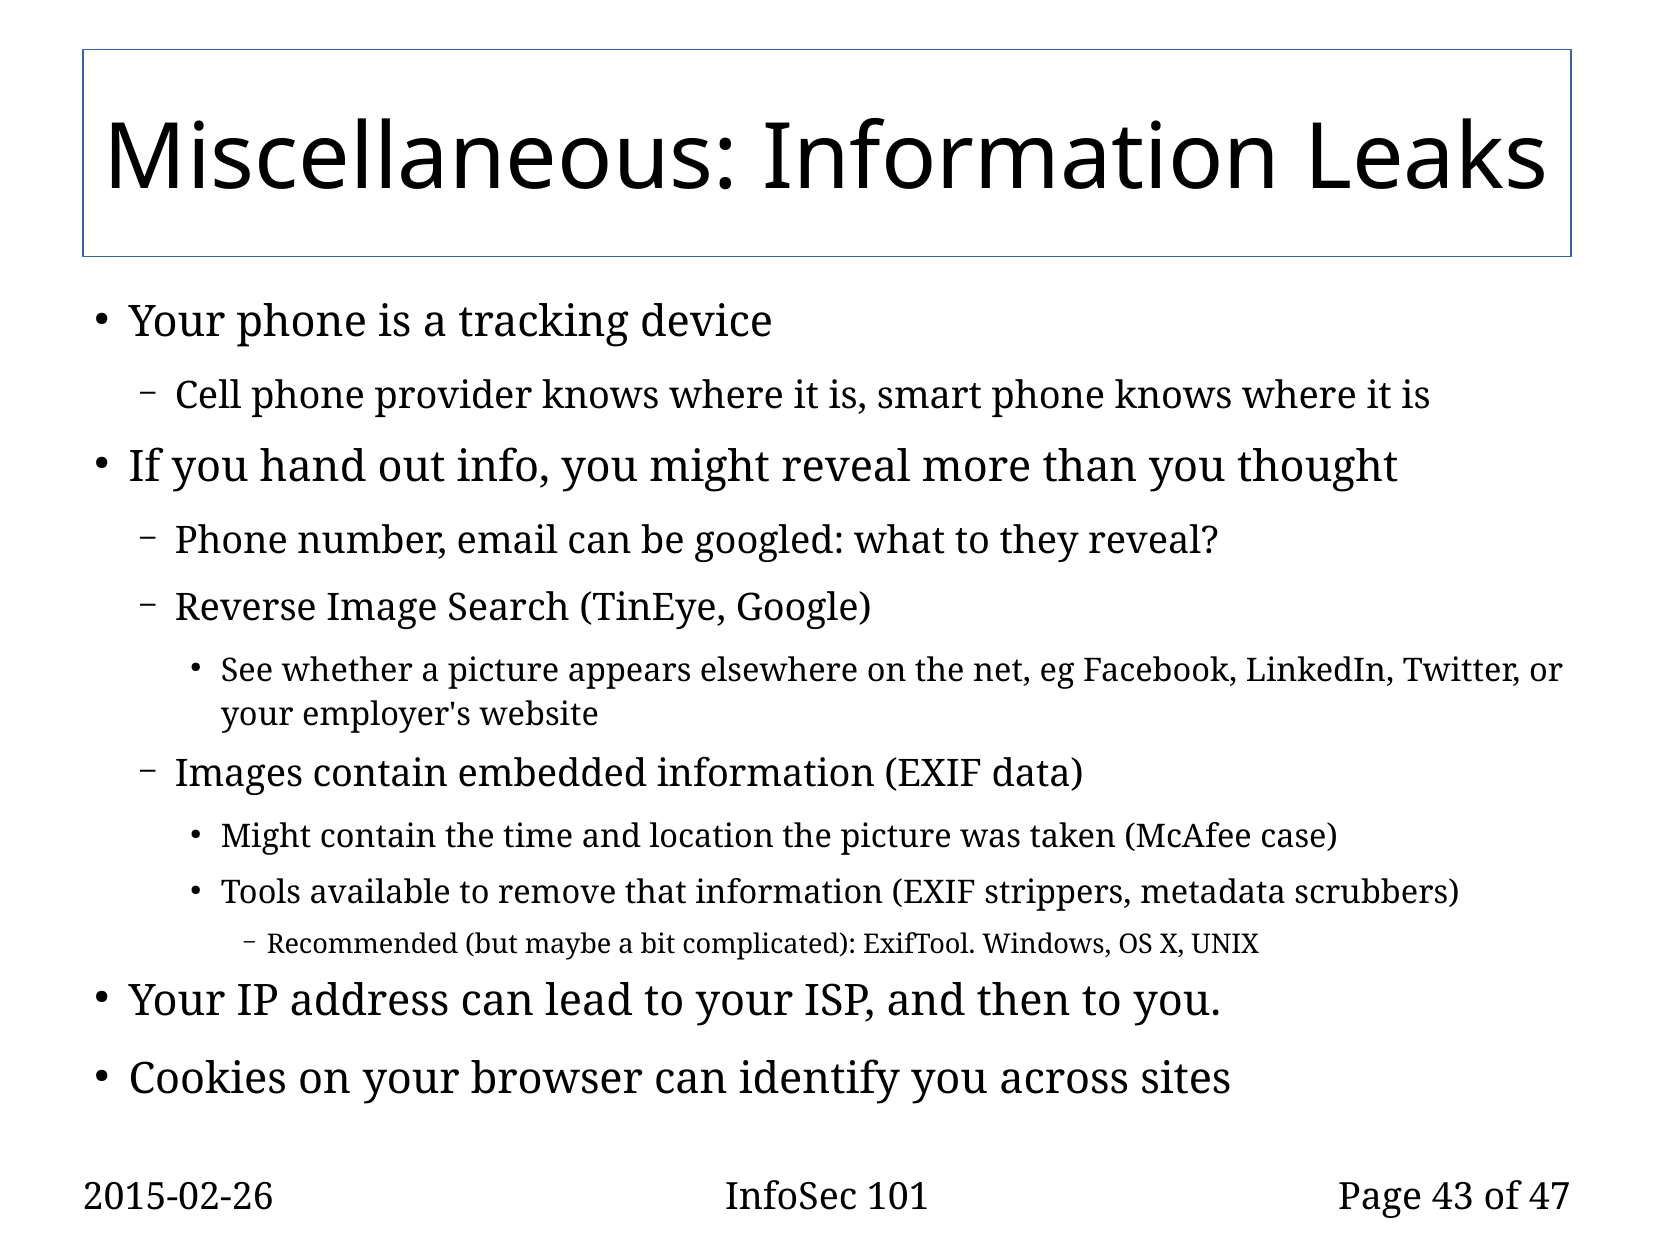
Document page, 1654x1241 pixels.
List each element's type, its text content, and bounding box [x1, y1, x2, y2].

list Your phone is a tracking device Cell phone provider knows where it is, smart phone knows where it is If you hand out info, you might reveal more than you thought Phone number, email can be googled: what to they reveal? Reverse Image Search (TinEye, Google) See whether a picture appears elsewhere on the net, eg Facebook, LinkedIn, Twitter, or your employer's website Images contain embedded information (EXIF data) Might contain the time and location the picture was taken (McAfee case) Tools available to remove that information (EXIF strippers, metadata scrubbers) Recommended (but maybe a bit complicated): ExifTool. Windows, OS X, UNIX Your IP address can lead to your ISP, and then to you. Cookies on your browser can identify you across sites [82, 290, 1571, 1126]
title Miscellaneous: Information Leaks [82, 49, 1571, 257]
